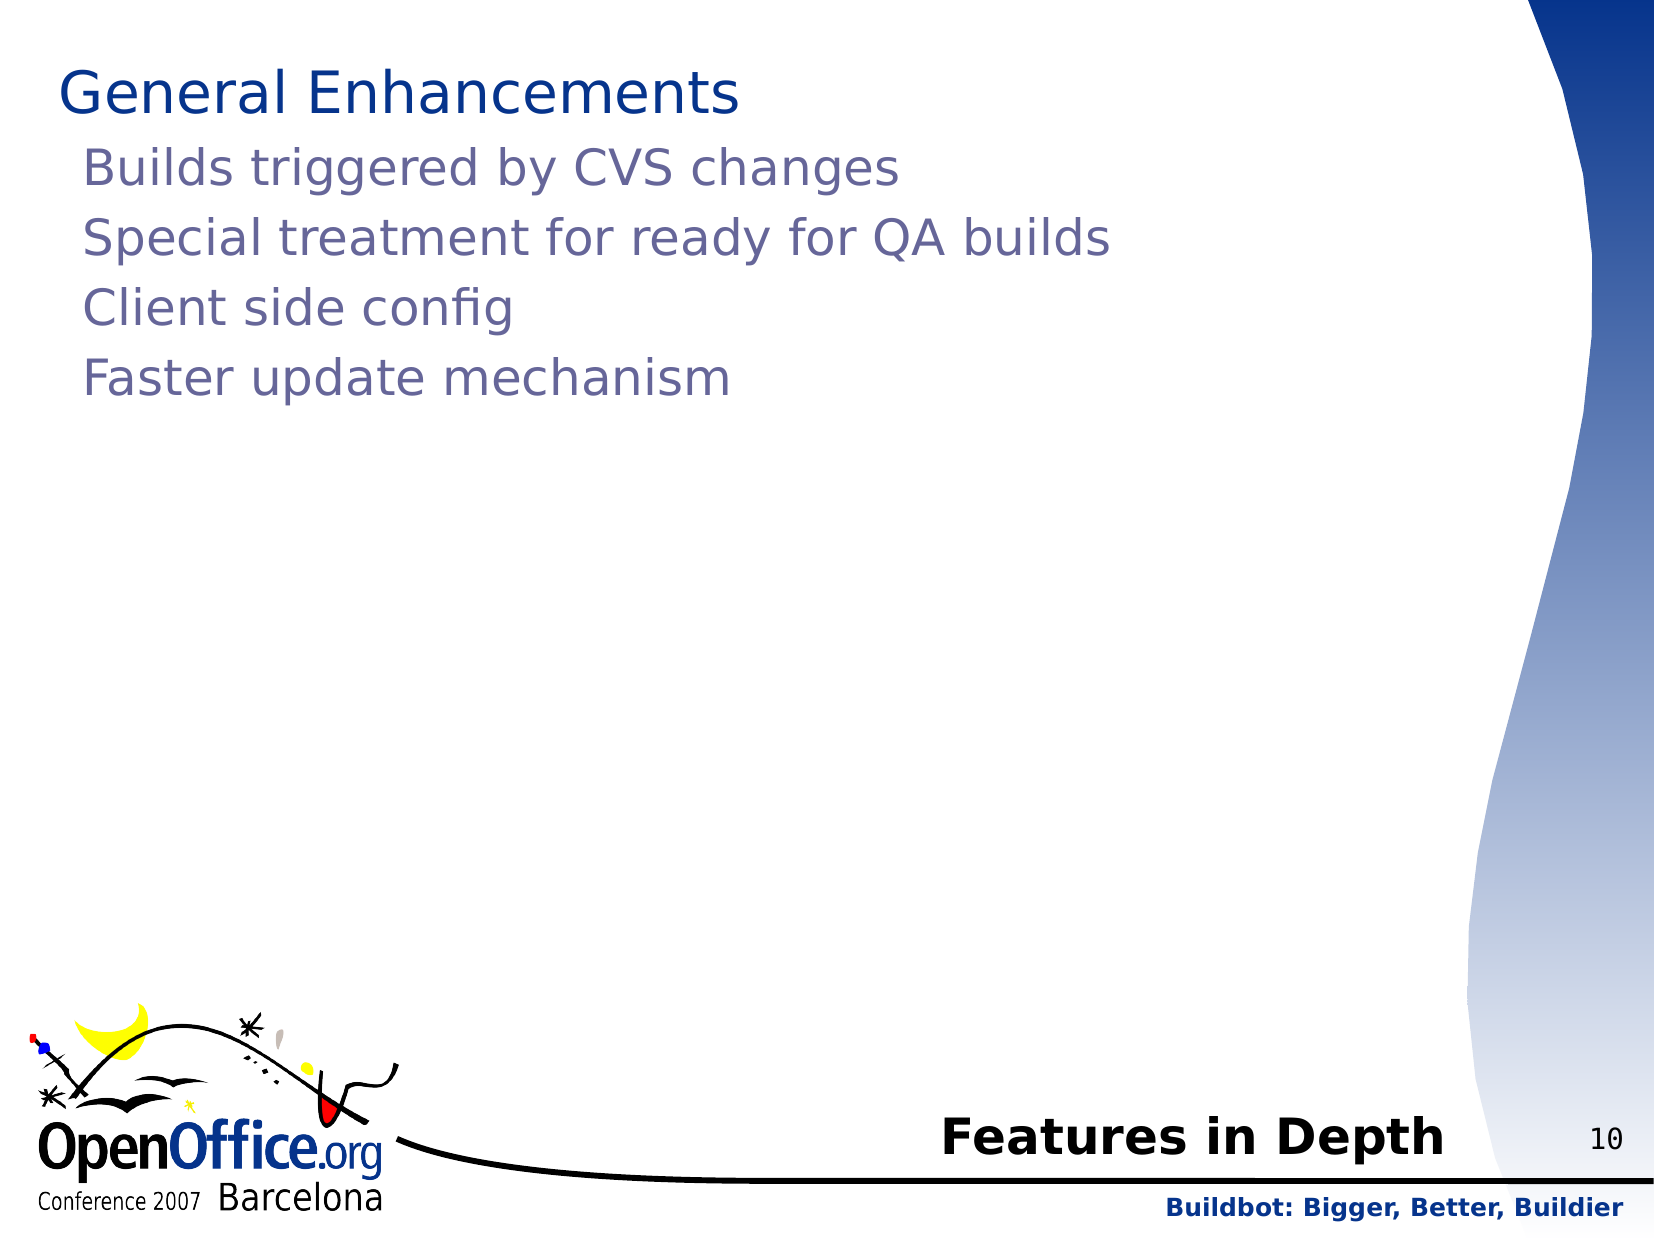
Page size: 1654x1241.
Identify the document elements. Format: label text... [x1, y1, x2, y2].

picture [29, 1003, 399, 1211]
title Features in Depth [531, 1099, 1447, 1174]
list General Enhancements Builds triggered by CVS changes Special treatment for ready for QA builds Client side config Faster update mechanism [59, 59, 1418, 931]
